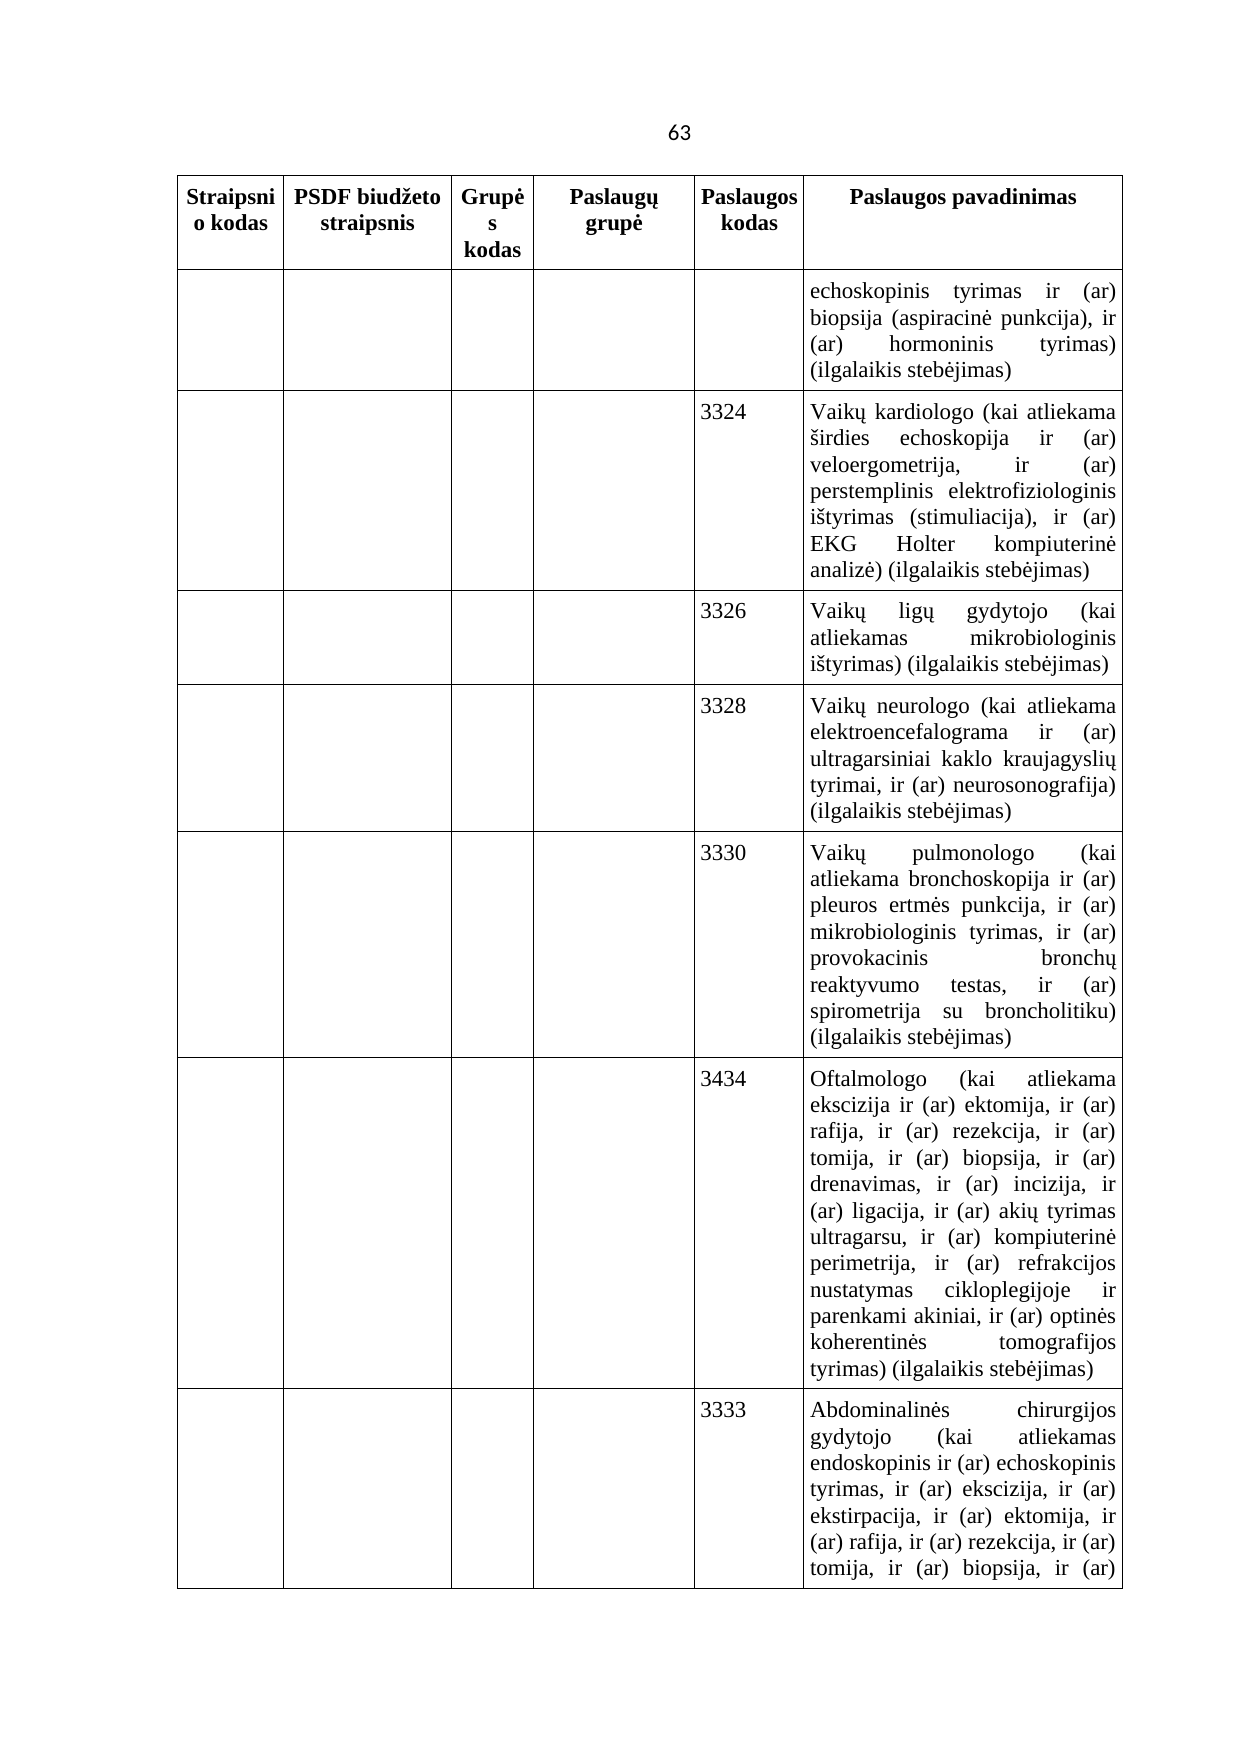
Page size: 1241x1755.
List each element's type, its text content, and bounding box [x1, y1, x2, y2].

table_cell [452, 391, 533, 589]
table_cell [178, 1058, 283, 1388]
table_cell [452, 832, 533, 1057]
table_cell [452, 685, 533, 831]
table_header Grupės kodas [452, 176, 533, 269]
table_cell [534, 270, 694, 390]
table_cell [178, 270, 283, 390]
table_cell [534, 832, 694, 1057]
table_cell [284, 1389, 451, 1588]
table_cell 3434 [695, 1058, 803, 1388]
table_header Straipsnio kodas [178, 176, 283, 269]
table_cell [534, 1058, 694, 1388]
table_cell [534, 591, 694, 684]
table_cell [534, 391, 694, 589]
table_cell [534, 1389, 694, 1588]
table_cell [284, 685, 451, 831]
table_cell Vaikų ligų gydytojo (kai atliekamas mikrobiologinis ištyrimas) (ilgalaikis stebėjimas) [804, 591, 1122, 684]
table_cell [178, 832, 283, 1057]
table_cell echoskopinis tyrimas ir (ar) biopsija (aspiracinė punkcija), ir (ar) hormoninis tyrimas) (ilgalaikis stebėjimas) [804, 270, 1122, 390]
table_cell 3326 [695, 591, 803, 684]
table_header Paslaugos pavadinimas [804, 176, 1122, 269]
table_cell 3330 [695, 832, 803, 1057]
table_header Paslaugos kodas [695, 176, 803, 269]
table_cell [452, 270, 533, 390]
table_cell [452, 591, 533, 684]
table_cell [284, 1058, 451, 1388]
table_cell Vaikų pulmonologo (kai atliekama bronchoskopija ir (ar) pleuros ertmės punkcija, ir (ar) mikrobiologinis tyrimas, ir (ar) provokacinis bronchų reaktyvumo testas, ir (ar) spirometrija su broncholitiku) (ilgalaikis stebėjimas) [804, 832, 1122, 1057]
table_cell Vaikų kardiologo (kai atliekama širdies echoskopija ir (ar) veloergometrija, ir (ar) perstemplinis elektrofiziologinis ištyrimas (stimuliacija), ir (ar) EKG Holter kompiuterinė analizė) (ilgalaikis stebėjimas) [804, 391, 1122, 589]
table_cell Vaikų neurologo (kai atliekama elektroencefalograma ir (ar) ultragarsiniai kaklo kraujagyslių tyrimai, ir (ar) neurosonografija) (ilgalaikis stebėjimas) [804, 685, 1122, 831]
table_cell 3333 [695, 1389, 803, 1588]
table_cell 3328 [695, 685, 803, 831]
table_cell [178, 685, 283, 831]
table_cell [695, 270, 803, 390]
table_cell 3324 [695, 391, 803, 589]
table_cell [534, 685, 694, 831]
table_cell [178, 591, 283, 684]
table_cell [284, 391, 451, 589]
table_cell [284, 591, 451, 684]
table_cell [284, 270, 451, 390]
table_header Paslaugų grupė [534, 176, 694, 269]
table_cell [452, 1389, 533, 1588]
table_cell [284, 832, 451, 1057]
table_cell Abdominalinės chirurgijos gydytojo (kai atliekamas endoskopinis ir (ar) echoskopinis tyrimas, ir (ar) ekscizija, ir (ar) ekstirpacija, ir (ar) ektomija, ir (ar) rafija, ir (ar) rezekcija, ir (ar) tomija, ir (ar) biopsija, ir (ar) [804, 1389, 1122, 1588]
table_header PSDF biudžeto straipsnis [284, 176, 451, 269]
table_cell Oftalmologo (kai atliekama ekscizija ir (ar) ektomija, ir (ar) rafija, ir (ar) rezekcija, ir (ar) tomija, ir (ar) biopsija, ir (ar) drenavimas, ir (ar) incizija, ir (ar) ligacija, ir (ar) akių tyrimas ultragarsu, ir (ar) kompiuterinė perimetrija, ir (ar) refrakcijos nustatymas cikloplegijoje ir parenkami akiniai, ir (ar) optinės koherentinės tomografijos tyrimas) (ilgalaikis stebėjimas) [804, 1058, 1122, 1388]
table_cell [178, 1389, 283, 1588]
table_cell [178, 391, 283, 589]
table_cell [452, 1058, 533, 1388]
